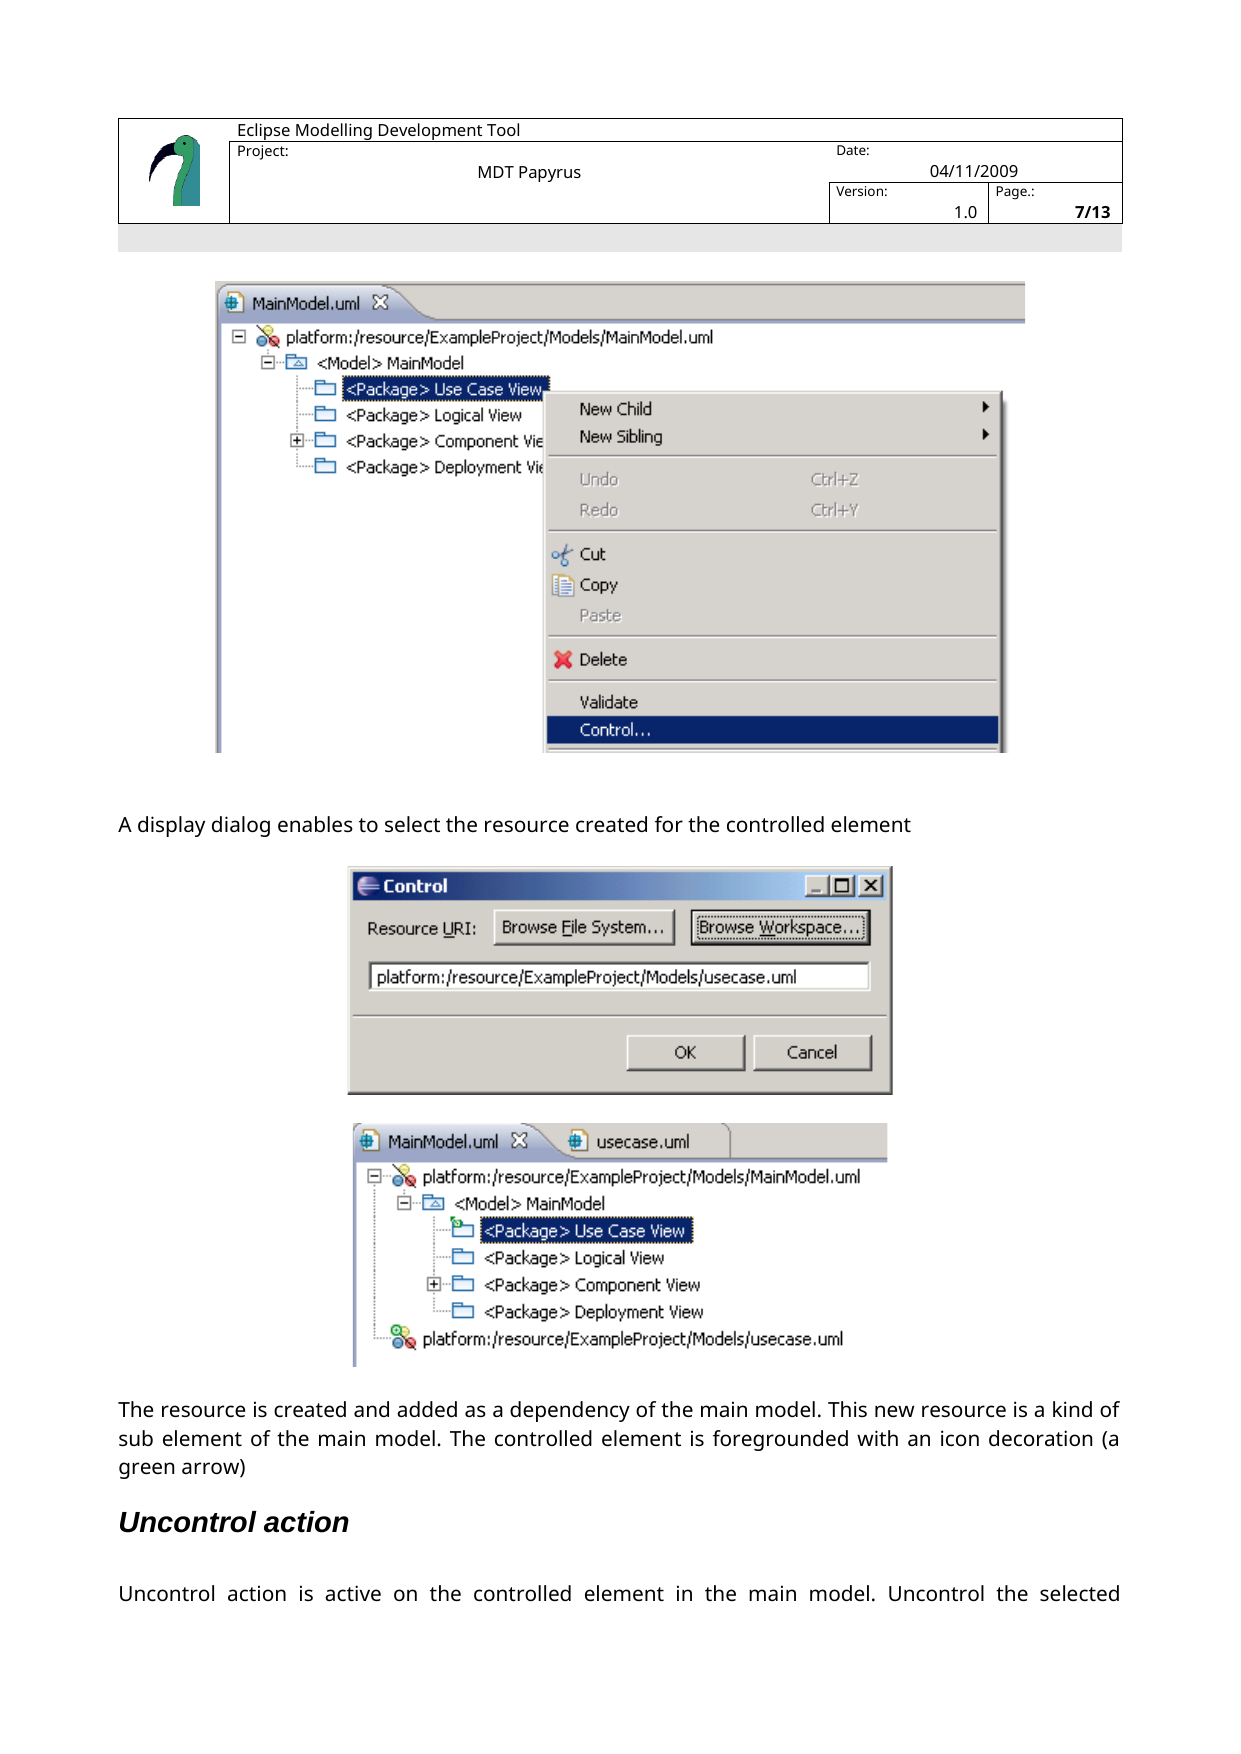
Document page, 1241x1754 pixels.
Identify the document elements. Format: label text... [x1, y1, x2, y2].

text Uncontrol action is active on the controlled element in the main model. Uncontrol the selected [118, 1579, 1122, 1608]
text The resource is created and added as a dependency of the main model. This new resource is a kind of sub element of the main model. The controlled element is foregrounded with an icon decoration (a green arrow) [118, 1395, 1122, 1481]
subtitle Uncontrol action [118, 1506, 1122, 1538]
picture [347, 866, 893, 1095]
text A display dialog enables to select the resource created for the controlled element [118, 810, 1122, 838]
picture [147, 133, 201, 209]
